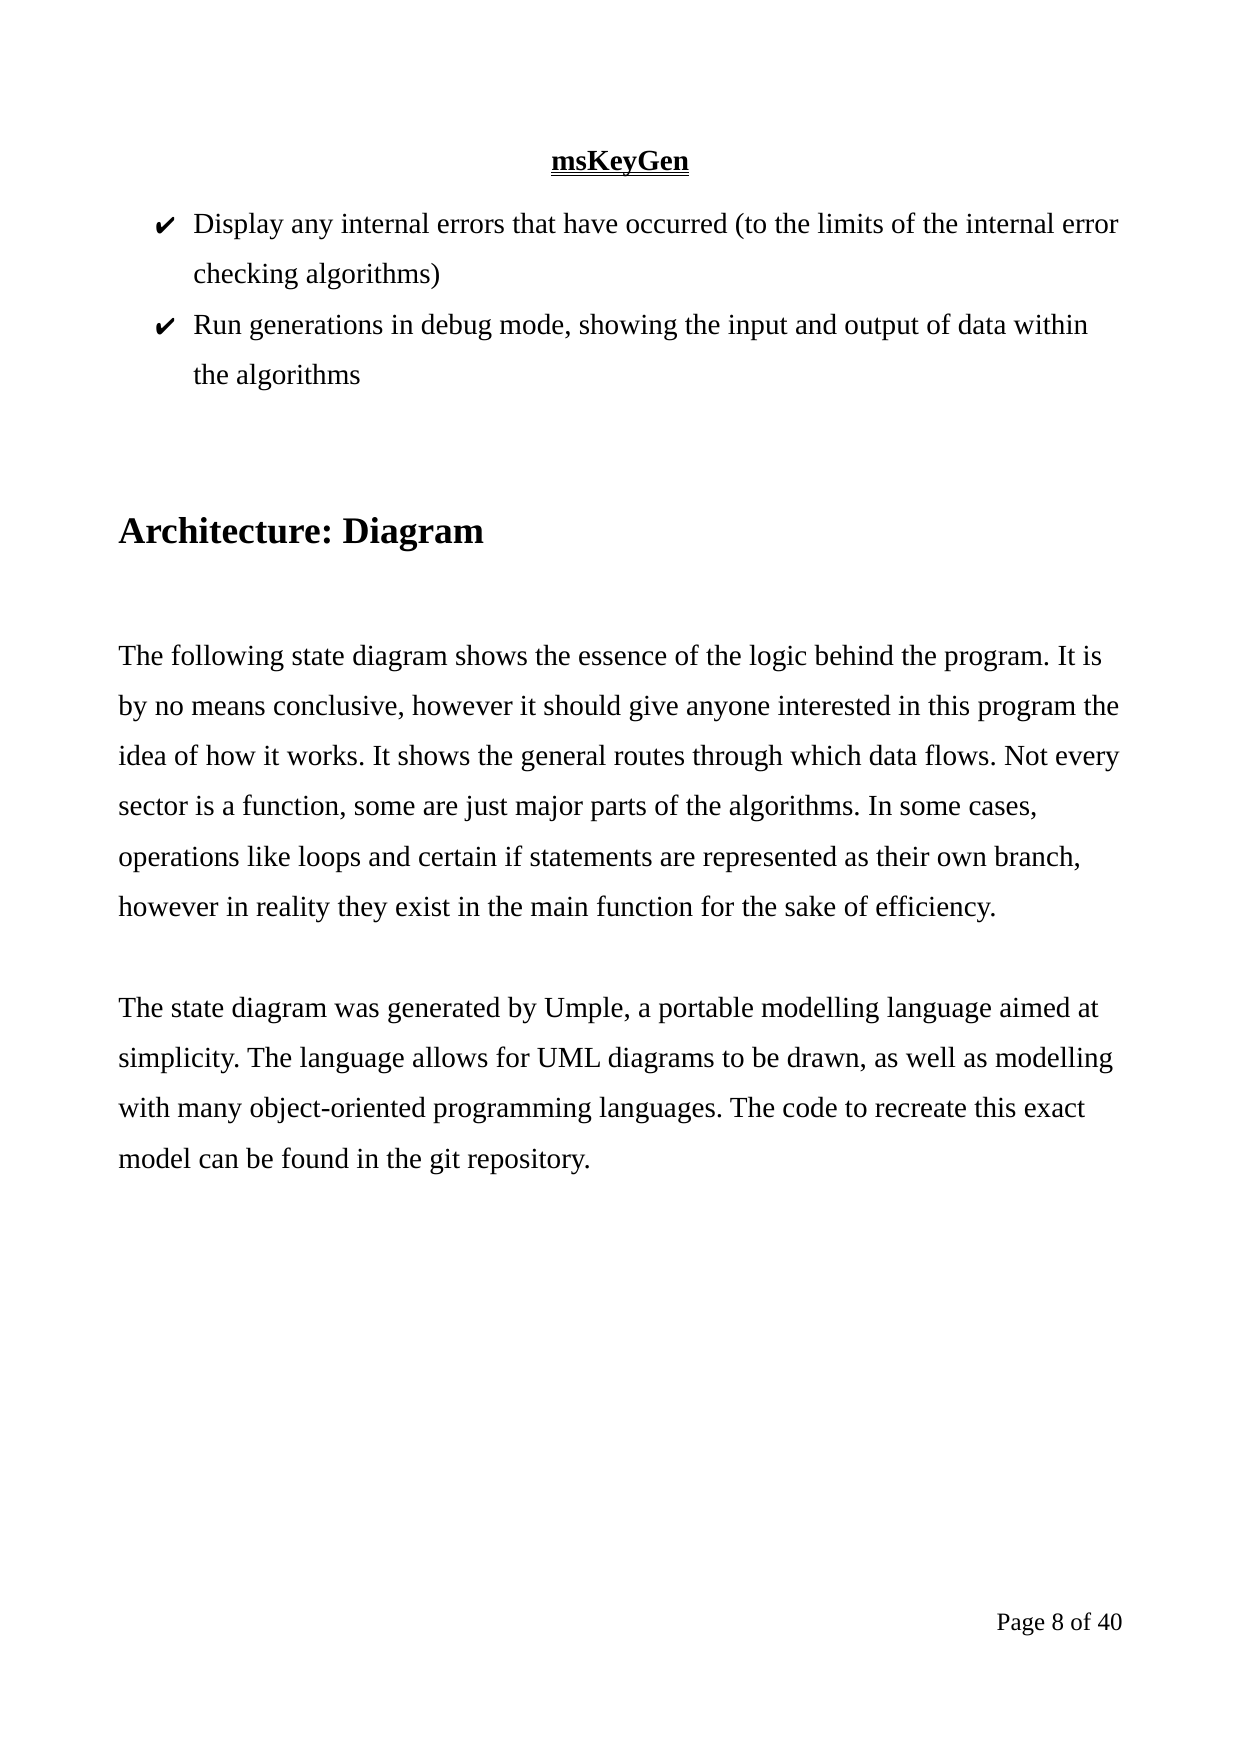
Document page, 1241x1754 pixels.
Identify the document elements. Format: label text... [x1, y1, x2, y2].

text The state diagram was generated by Umple, a portable modelling language aimed at simplicity. The language allows for UML diagrams to be drawn, as well as modelling with many object-oriented programming languages. The code to recreate this exact model can be found in the git repository. [118, 990, 1122, 1174]
text The following state diagram shows the essence of the logic behind the program. It is by no means conclusive, however it should give anyone interested in this program the idea of how it works. It shows the general routes through which data flows. Not every sector is a function, some are just major parts of the algorithms. In some cases, operations like loops and certain if statements are represented as their own branch, however in reality they exist in the main function for the sake of efficiency. [118, 638, 1122, 923]
text Architecture: Diagram [118, 508, 1122, 551]
list Display any internal errors that have occurred (to the limits of the internal error checking algorithms) [156, 206, 1122, 290]
list Run generations in debug mode, showing the input and output of data within the algorithms [156, 307, 1122, 391]
